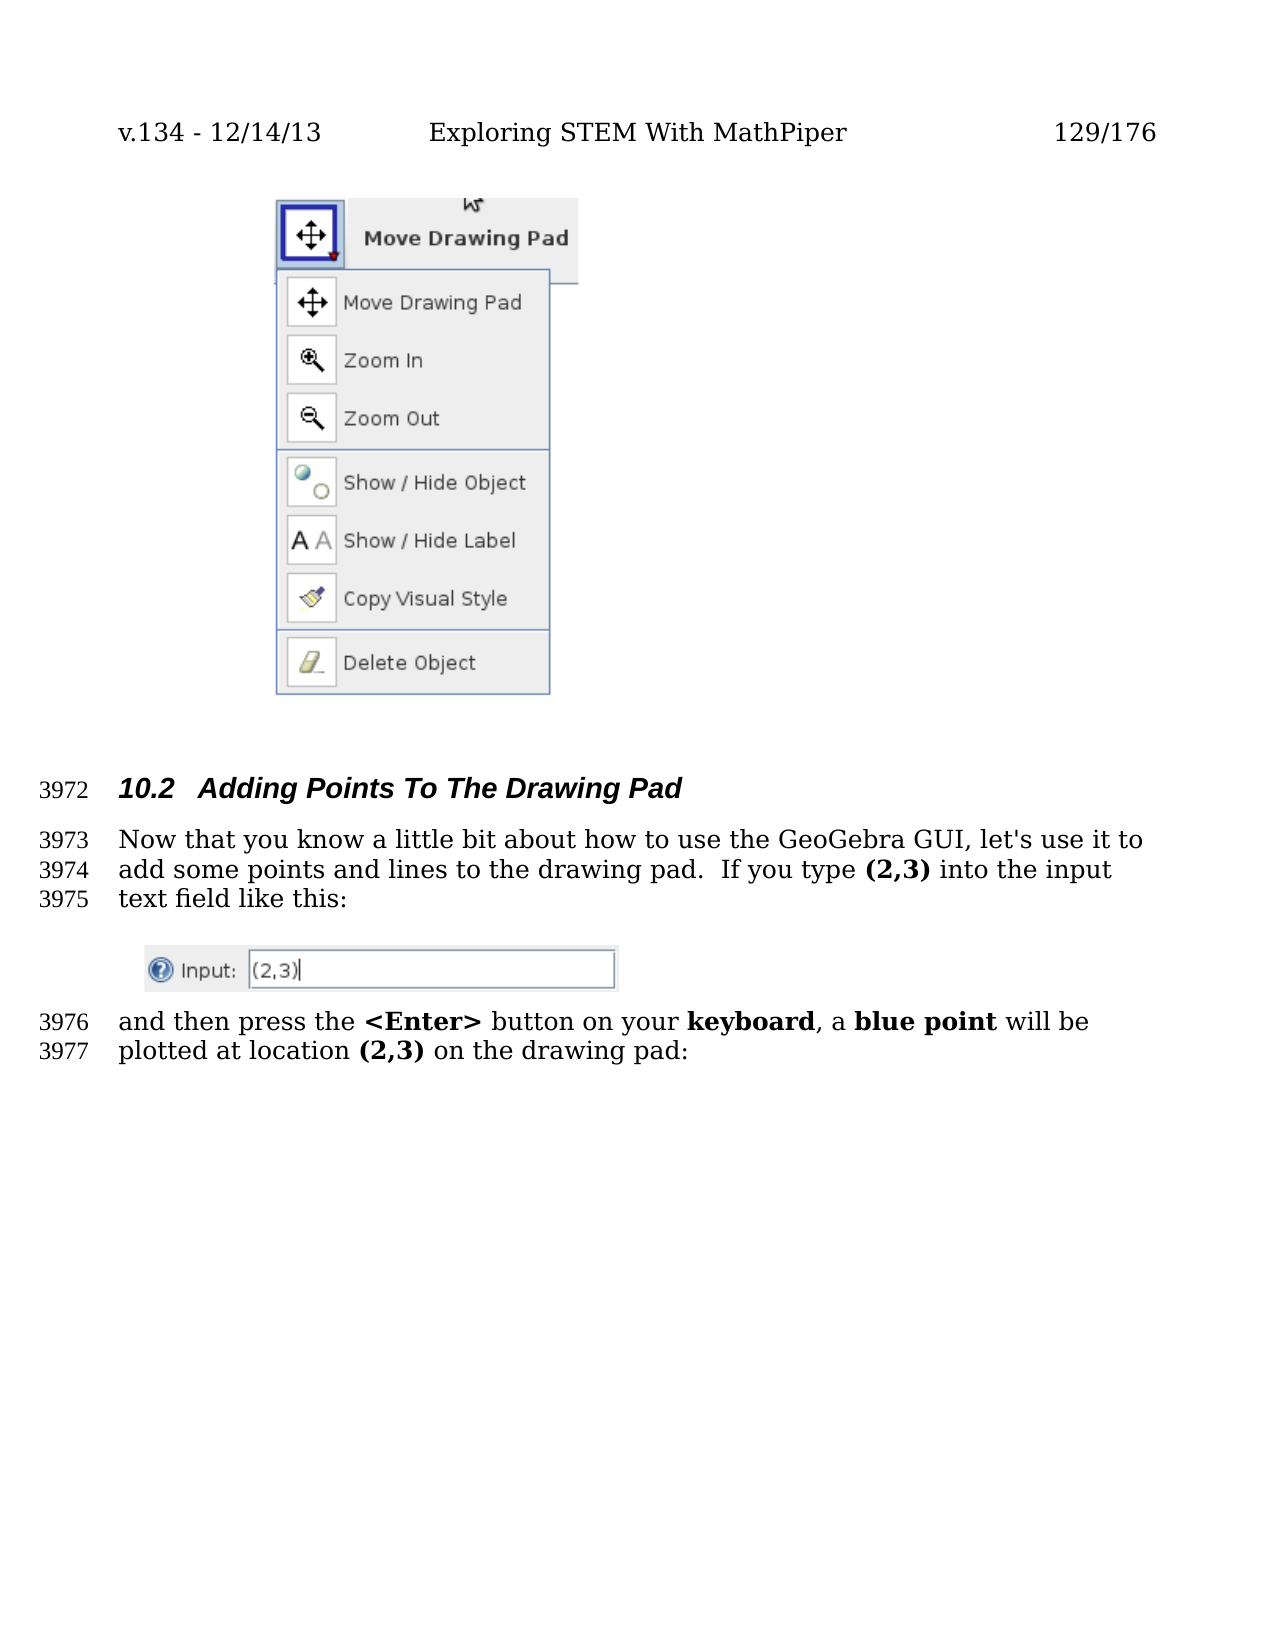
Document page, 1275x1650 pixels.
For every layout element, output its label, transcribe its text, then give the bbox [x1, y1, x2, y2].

text Now that you know a little bit about how to use the GeoGebra GUI, let's use it to add some points and lines to the drawing pad. If you type (2,3) into the input text field like this: [118, 825, 1157, 913]
picture [144, 945, 620, 992]
text and then press the <Enter> button on your keyboard, a blue point will be plotted at location (2,3) on the drawing pad: [118, 1007, 1157, 1066]
picture [273, 198, 579, 703]
subtitle Adding Points To The Drawing Pad [118, 771, 1157, 804]
